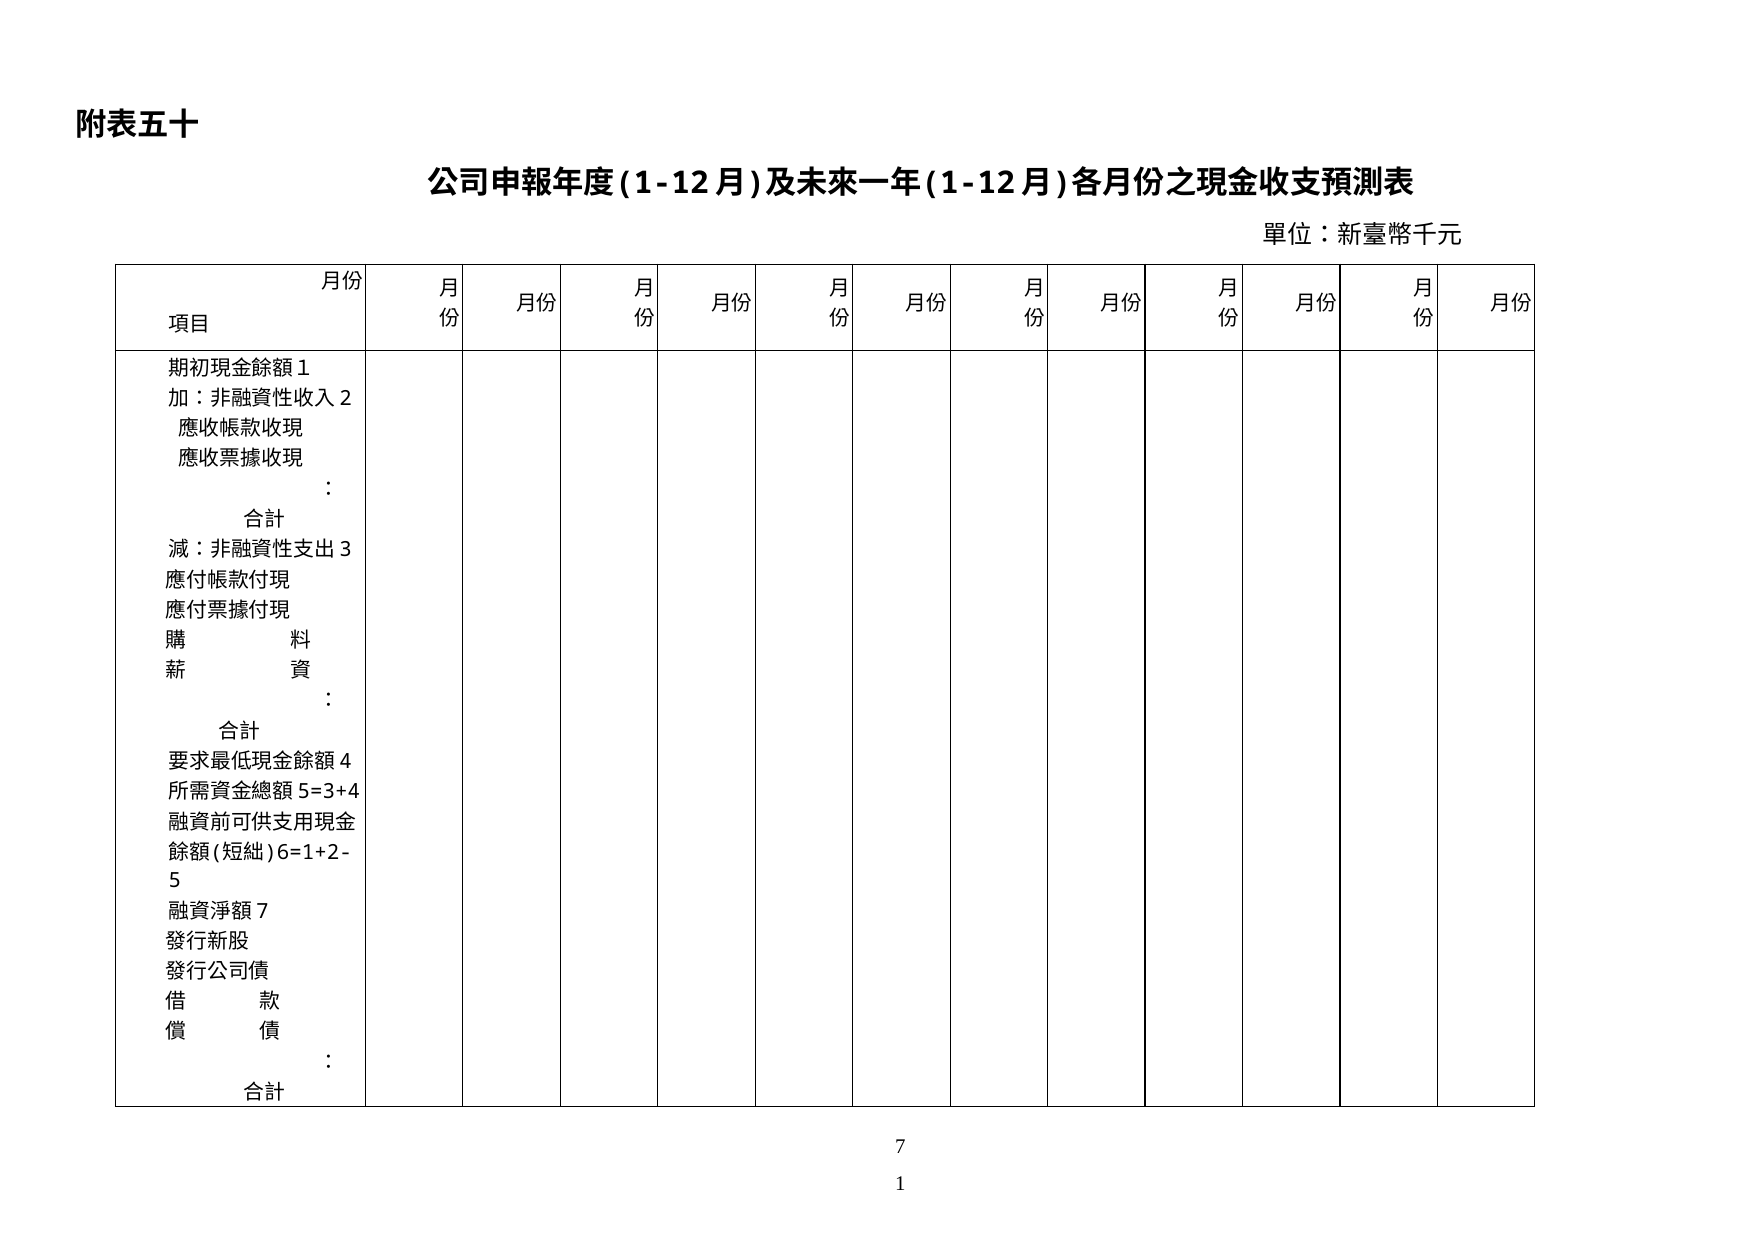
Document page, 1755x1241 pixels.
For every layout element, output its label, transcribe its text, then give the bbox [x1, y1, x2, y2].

text 單位：新臺幣千元 [75, 215, 1717, 251]
table_header 月份 項目 [116, 265, 365, 350]
text 附表五十 [75, 99, 1717, 144]
table_cell [1438, 351, 1534, 1106]
table_cell 期初現金餘額１ 加：非融資性收入2 應收帳款收現 應收票據收現 ： 合計 減：非融資性支出3 應付帳款付現 應付票據付現 購 料 薪 資 ： 合計 要求最低現金餘額4 所需資金總額5=3+4 融資前可供支用現金餘額(短絀)6=1+2-5 融資淨額7 發行新股 發行公司債 借 款 償 債 ： 合計 [116, 351, 365, 1106]
table_cell [366, 351, 462, 1106]
table_cell [951, 351, 1047, 1106]
table_header [1535, 264, 1566, 1106]
table_header 月份 [1243, 265, 1339, 350]
text 公司申報年度(1-12月)及未來一年(1-12月)各月份之現金收支預測表 [125, 157, 1717, 202]
table_header 月份 [853, 265, 950, 350]
table_cell [463, 351, 560, 1106]
table_header 月份 [1048, 265, 1144, 350]
table_cell [1341, 351, 1437, 1106]
table_header 月份 [756, 265, 852, 350]
table_header 月份 [951, 265, 1047, 350]
table_cell [756, 351, 852, 1106]
table_cell [1243, 351, 1339, 1106]
table_header 月份 [463, 265, 560, 350]
table_cell [561, 351, 657, 1106]
table_cell [1048, 351, 1144, 1106]
table_header 月份 [561, 265, 657, 350]
table_header 月份 [1341, 265, 1437, 350]
table_cell [1146, 351, 1242, 1106]
table_header 月份 [658, 265, 755, 350]
table_cell [853, 351, 950, 1106]
table_header 月份 [366, 265, 462, 350]
table_header 月份 [1438, 265, 1534, 350]
table_header 月份 [1146, 265, 1242, 350]
table_cell [658, 351, 755, 1106]
